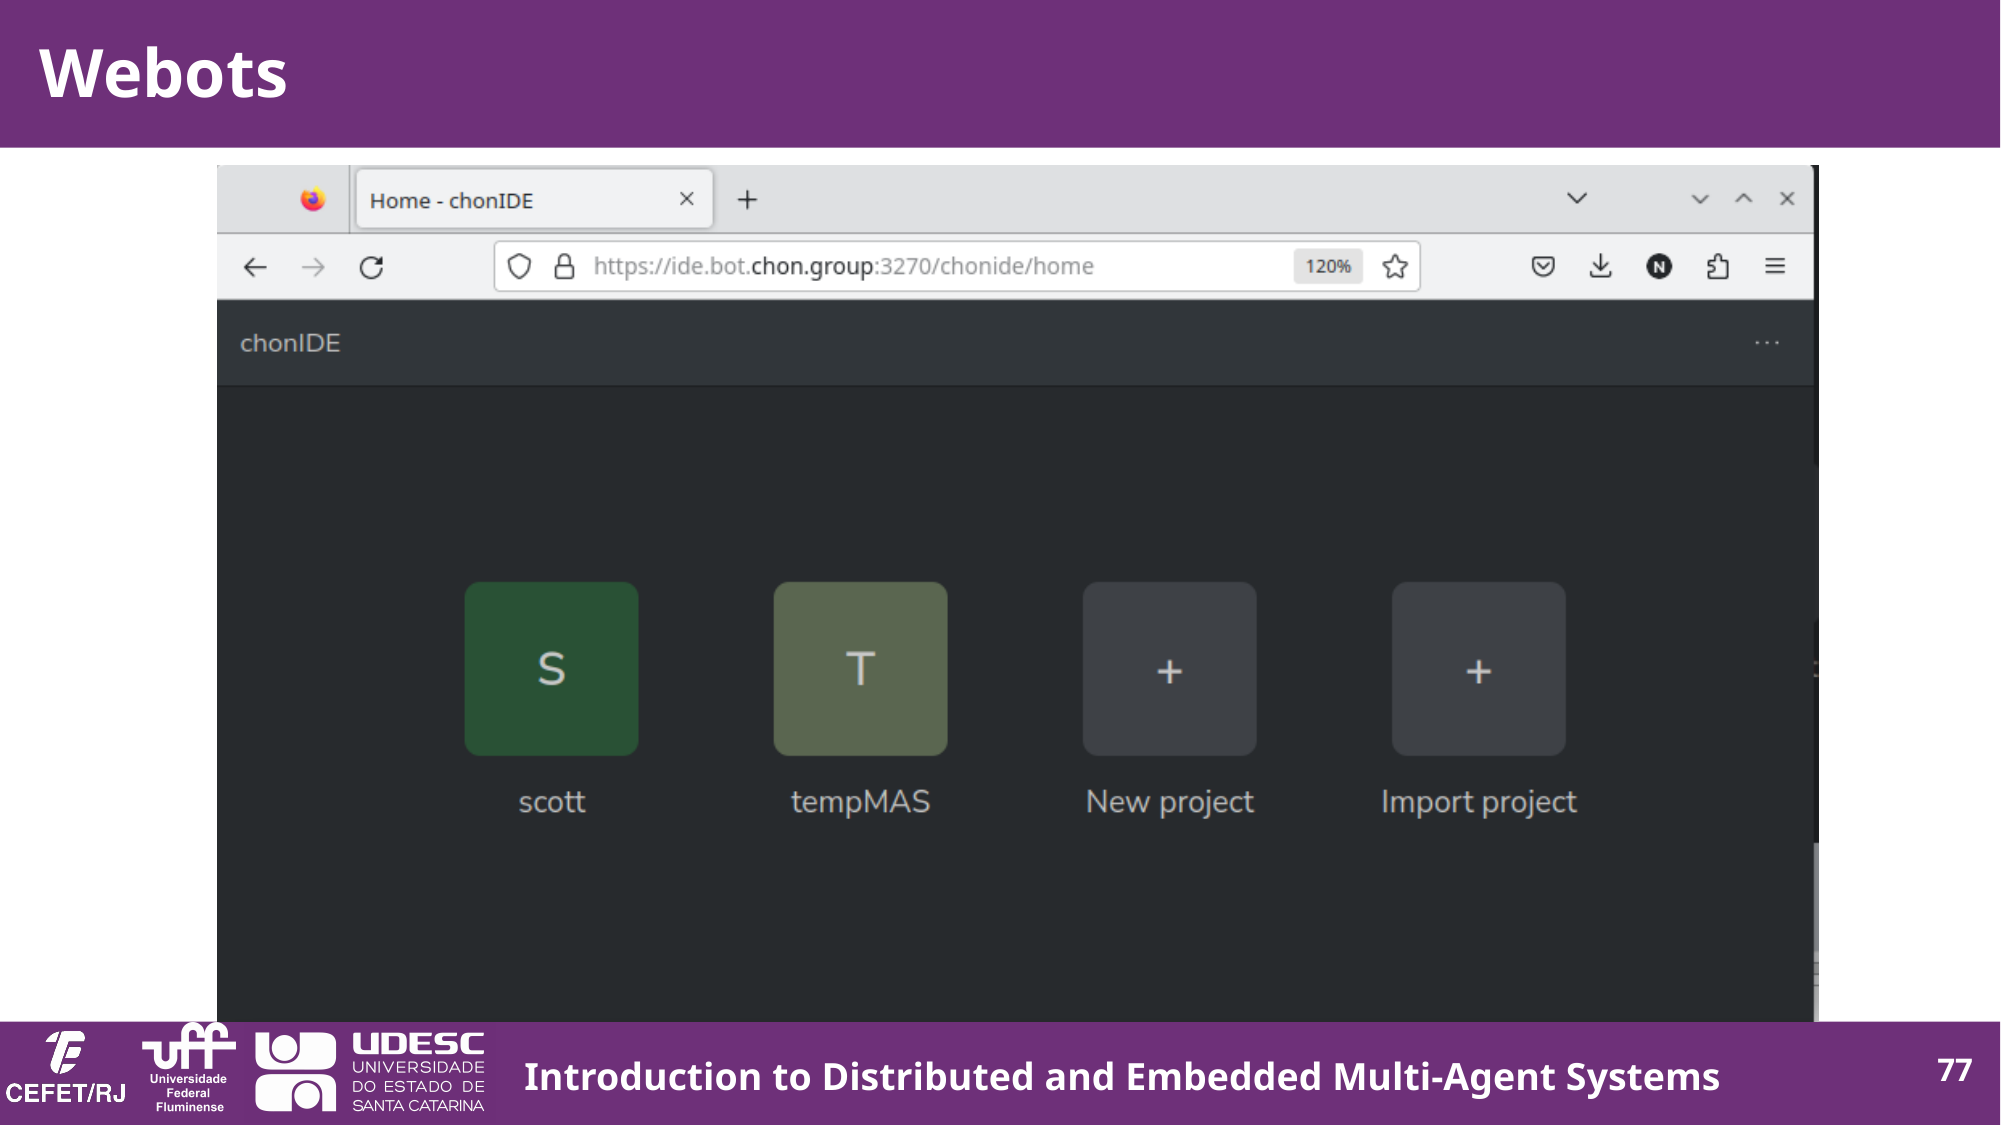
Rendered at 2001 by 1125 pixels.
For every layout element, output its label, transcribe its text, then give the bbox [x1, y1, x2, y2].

picture [6, 1009, 125, 1125]
picture [141, 165, 1819, 1123]
text_box Webots [25, 23, 1998, 116]
